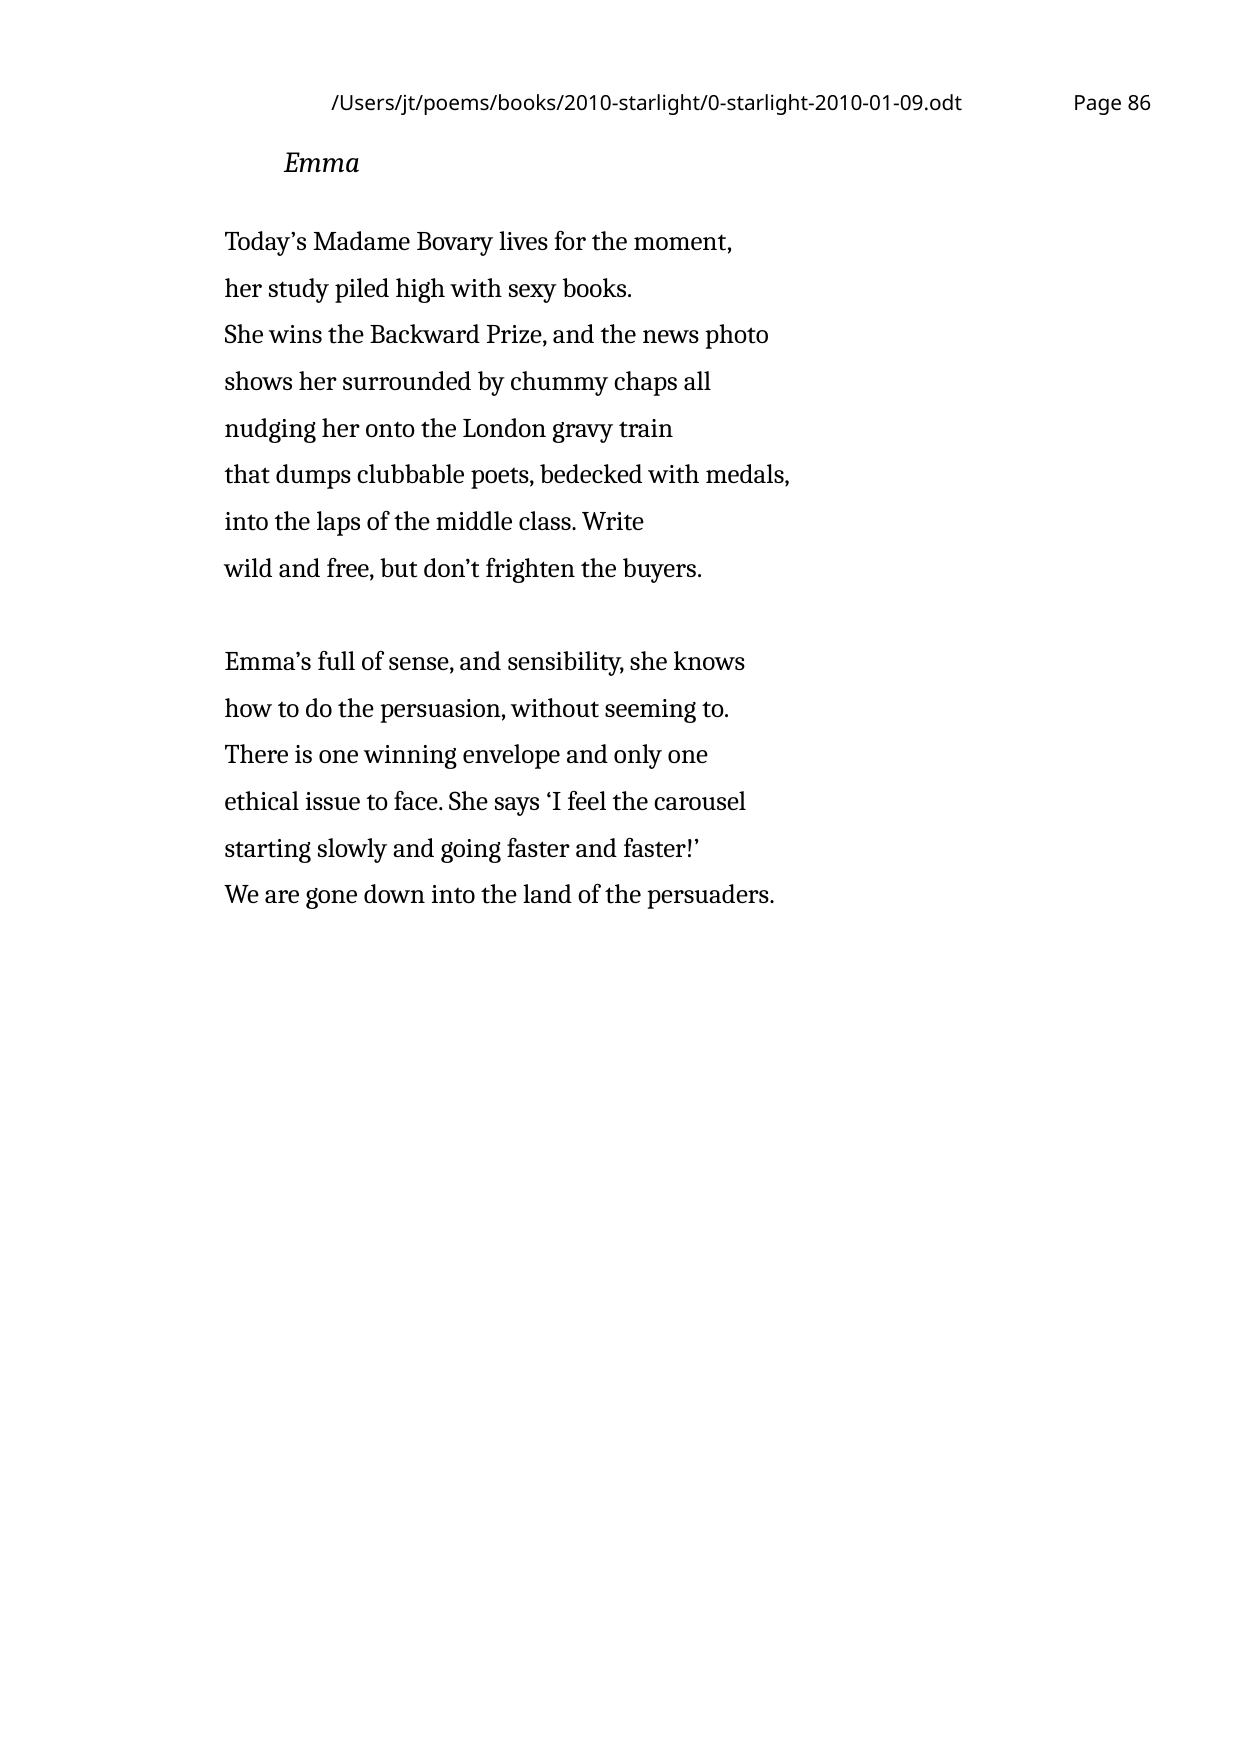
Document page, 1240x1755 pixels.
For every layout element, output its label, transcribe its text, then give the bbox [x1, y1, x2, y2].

text shows her surrounded by chummy chaps all [224, 366, 1151, 397]
text There is one winning envelope and only one [224, 739, 1151, 771]
text into the laps of the middle class. Write [224, 506, 1151, 537]
text wild and free, but don’t frighten the buyers. [224, 553, 1151, 584]
text Today’s Madame Bovary lives for the moment, [224, 226, 1151, 257]
text that dumps clubbable poets, bedecked with medals, [224, 459, 1151, 491]
text how to do the persuasion, without seeming to. [224, 693, 1151, 724]
text Emma’s full of sense, and sensibility, she knows [224, 646, 1151, 677]
text nudging her onto the London gravy train [224, 413, 1151, 444]
text She wins the Backward Prize, and the news photo [224, 319, 1151, 351]
text starting slowly and going faster and faster!’ [224, 833, 1151, 864]
text ethical issue to face. She says ‘I feel the carousel [224, 786, 1151, 817]
text We are gone down into the land of the persuaders. [224, 879, 1151, 911]
text her study piled high with sexy books. [224, 273, 1151, 304]
title Emma [283, 146, 1062, 180]
